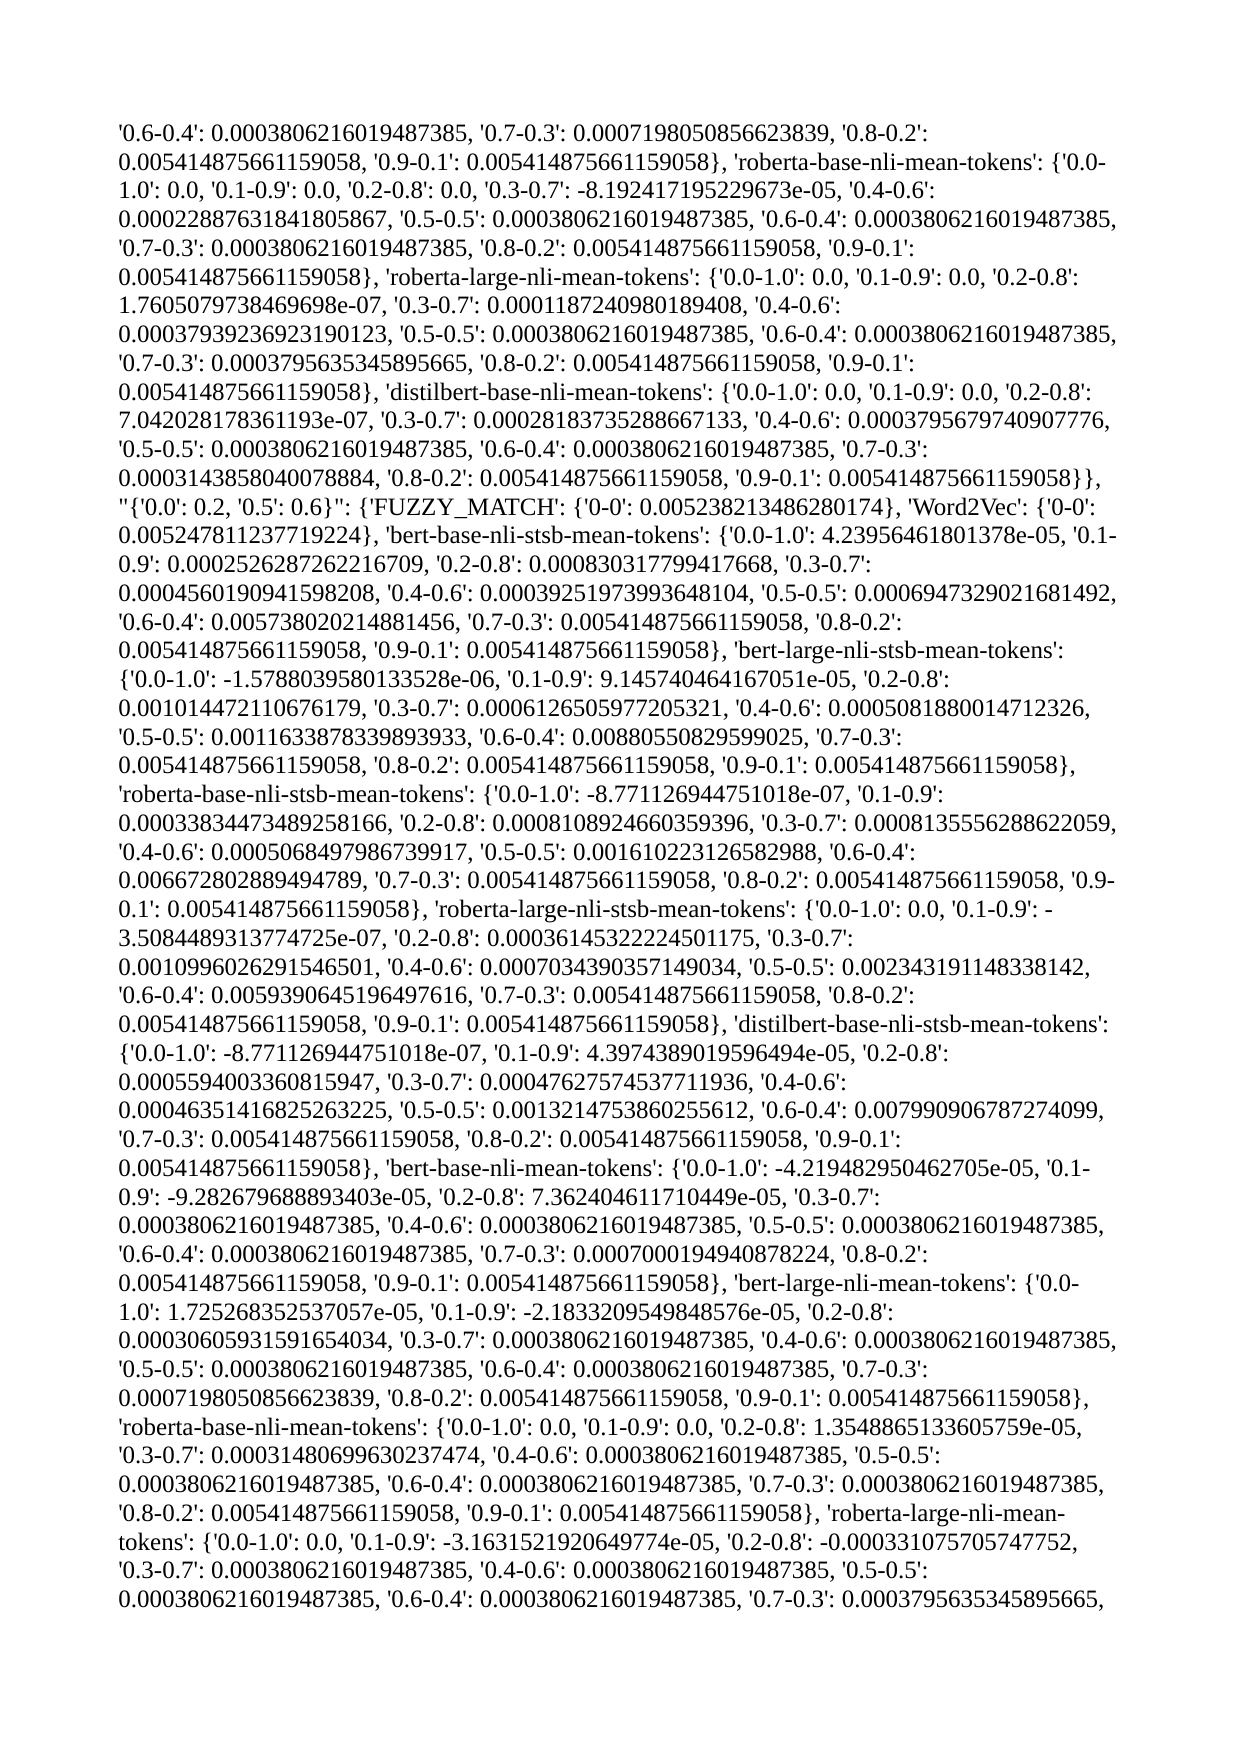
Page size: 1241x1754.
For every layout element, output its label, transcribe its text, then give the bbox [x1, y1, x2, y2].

text '0.6-0.4': 0.0003806216019487385, '0.7-0.3': 0.0007198050856623839, '0.8-0.2': 0.005414875661159058, '0.9-0.1': 0.005414875661159058}, 'roberta-base-nli-mean-tokens': {'0.0-1.0': 0.0, '0.1-0.9': 0.0, '0.2-0.8': 0.0, '0.3-0.7': -8.192417195229673e-05, '0.4-0.6': 0.00022887631841805867, '0.5-0.5': 0.0003806216019487385, '0.6-0.4': 0.0003806216019487385, '0.7-0.3': 0.0003806216019487385, '0.8-0.2': 0.005414875661159058, '0.9-0.1': 0.005414875661159058}, 'roberta-large-nli-mean-tokens': {'0.0-1.0': 0.0, '0.1-0.9': 0.0, '0.2-0.8': 1.7605079738469698e-07, '0.3-0.7': 0.0001187240980189408, '0.4-0.6': 0.00037939236923190123, '0.5-0.5': 0.0003806216019487385, '0.6-0.4': 0.0003806216019487385, '0.7-0.3': 0.0003795635345895665, '0.8-0.2': 0.005414875661159058, '0.9-0.1': 0.005414875661159058}, 'distilbert-base-nli-mean-tokens': {'0.0-1.0': 0.0, '0.1-0.9': 0.0, '0.2-0.8': 7.042028178361193e-07, '0.3-0.7': 0.00028183735288667133, '0.4-0.6': 0.0003795679740907776, '0.5-0.5': 0.0003806216019487385, '0.6-0.4': 0.0003806216019487385, '0.7-0.3': 0.0003143858040078884, '0.8-0.2': 0.005414875661159058, '0.9-0.1': 0.005414875661159058}}, "{'0.0': 0.2, '0.5': 0.6}": {'FUZZY_MATCH': {'0-0': 0.005238213486280174}, 'Word2Vec': {'0-0': 0.005247811237719224}, 'bert-base-nli-stsb-mean-tokens': {'0.0-1.0': 4.23956461801378e-05, '0.1-0.9': 0.0002526287262216709, '0.2-0.8': 0.000830317799417668, '0.3-0.7': 0.0004560190941598208, '0.4-0.6': 0.00039251973993648104, '0.5-0.5': 0.0006947329021681492, '0.6-0.4': 0.005738020214881456, '0.7-0.3': 0.005414875661159058, '0.8-0.2': 0.005414875661159058, '0.9-0.1': 0.005414875661159058}, 'bert-large-nli-stsb-mean-tokens': {'0.0-1.0': -1.5788039580133528e-06, '0.1-0.9': 9.145740464167051e-05, '0.2-0.8': 0.001014472110676179, '0.3-0.7': 0.0006126505977205321, '0.4-0.6': 0.0005081880014712326, '0.5-0.5': 0.0011633878339893933, '0.6-0.4': 0.00880550829599025, '0.7-0.3': 0.005414875661159058, '0.8-0.2': 0.005414875661159058, '0.9-0.1': 0.005414875661159058}, 'roberta-base-nli-stsb-mean-tokens': {'0.0-1.0': -8.771126944751018e-07, '0.1-0.9': 0.00033834473489258166, '0.2-0.8': 0.0008108924660359396, '0.3-0.7': 0.0008135556288622059, '0.4-0.6': 0.0005068497986739917, '0.5-0.5': 0.001610223126582988, '0.6-0.4': 0.006672802889494789, '0.7-0.3': 0.005414875661159058, '0.8-0.2': 0.005414875661159058, '0.9-0.1': 0.005414875661159058}, 'roberta-large-nli-stsb-mean-tokens': {'0.0-1.0': 0.0, '0.1-0.9': -3.5084489313774725e-07, '0.2-0.8': 0.00036145322224501175, '0.3-0.7': 0.0010996026291546501, '0.4-0.6': 0.0007034390357149034, '0.5-0.5': 0.002343191148338142, '0.6-0.4': 0.0059390645196497616, '0.7-0.3': 0.005414875661159058, '0.8-0.2': 0.005414875661159058, '0.9-0.1': 0.005414875661159058}, 'distilbert-base-nli-stsb-mean-tokens': {'0.0-1.0': -8.771126944751018e-07, '0.1-0.9': 4.3974389019596494e-05, '0.2-0.8': 0.0005594003360815947, '0.3-0.7': 0.00047627574537711936, '0.4-0.6': 0.00046351416825263225, '0.5-0.5': 0.0013214753860255612, '0.6-0.4': 0.007990906787274099, '0.7-0.3': 0.005414875661159058, '0.8-0.2': 0.005414875661159058, '0.9-0.1': 0.005414875661159058}, 'bert-base-nli-mean-tokens': {'0.0-1.0': -4.219482950462705e-05, '0.1-0.9': -9.282679688893403e-05, '0.2-0.8': 7.362404611710449e-05, '0.3-0.7': 0.0003806216019487385, '0.4-0.6': 0.0003806216019487385, '0.5-0.5': 0.0003806216019487385, '0.6-0.4': 0.0003806216019487385, '0.7-0.3': 0.0007000194940878224, '0.8-0.2': 0.005414875661159058, '0.9-0.1': 0.005414875661159058}, 'bert-large-nli-mean-tokens': {'0.0-1.0': 1.725268352537057e-05, '0.1-0.9': -2.1833209549848576e-05, '0.2-0.8': 0.00030605931591654034, '0.3-0.7': 0.0003806216019487385, '0.4-0.6': 0.0003806216019487385, '0.5-0.5': 0.0003806216019487385, '0.6-0.4': 0.0003806216019487385, '0.7-0.3': 0.0007198050856623839, '0.8-0.2': 0.005414875661159058, '0.9-0.1': 0.005414875661159058}, 'roberta-base-nli-mean-tokens': {'0.0-1.0': 0.0, '0.1-0.9': 0.0, '0.2-0.8': 1.3548865133605759e-05, '0.3-0.7': 0.00031480699630237474, '0.4-0.6': 0.0003806216019487385, '0.5-0.5': 0.0003806216019487385, '0.6-0.4': 0.0003806216019487385, '0.7-0.3': 0.0003806216019487385, '0.8-0.2': 0.005414875661159058, '0.9-0.1': 0.005414875661159058}, 'roberta-large-nli-mean-tokens': {'0.0-1.0': 0.0, '0.1-0.9': -3.1631521920649774e-05, '0.2-0.8': -0.000331075705747752, '0.3-0.7': 0.0003806216019487385, '0.4-0.6': 0.0003806216019487385, '0.5-0.5': 0.0003806216019487385, '0.6-0.4': 0.0003806216019487385, '0.7-0.3': 0.0003795635345895665, [118, 118, 1122, 1613]
